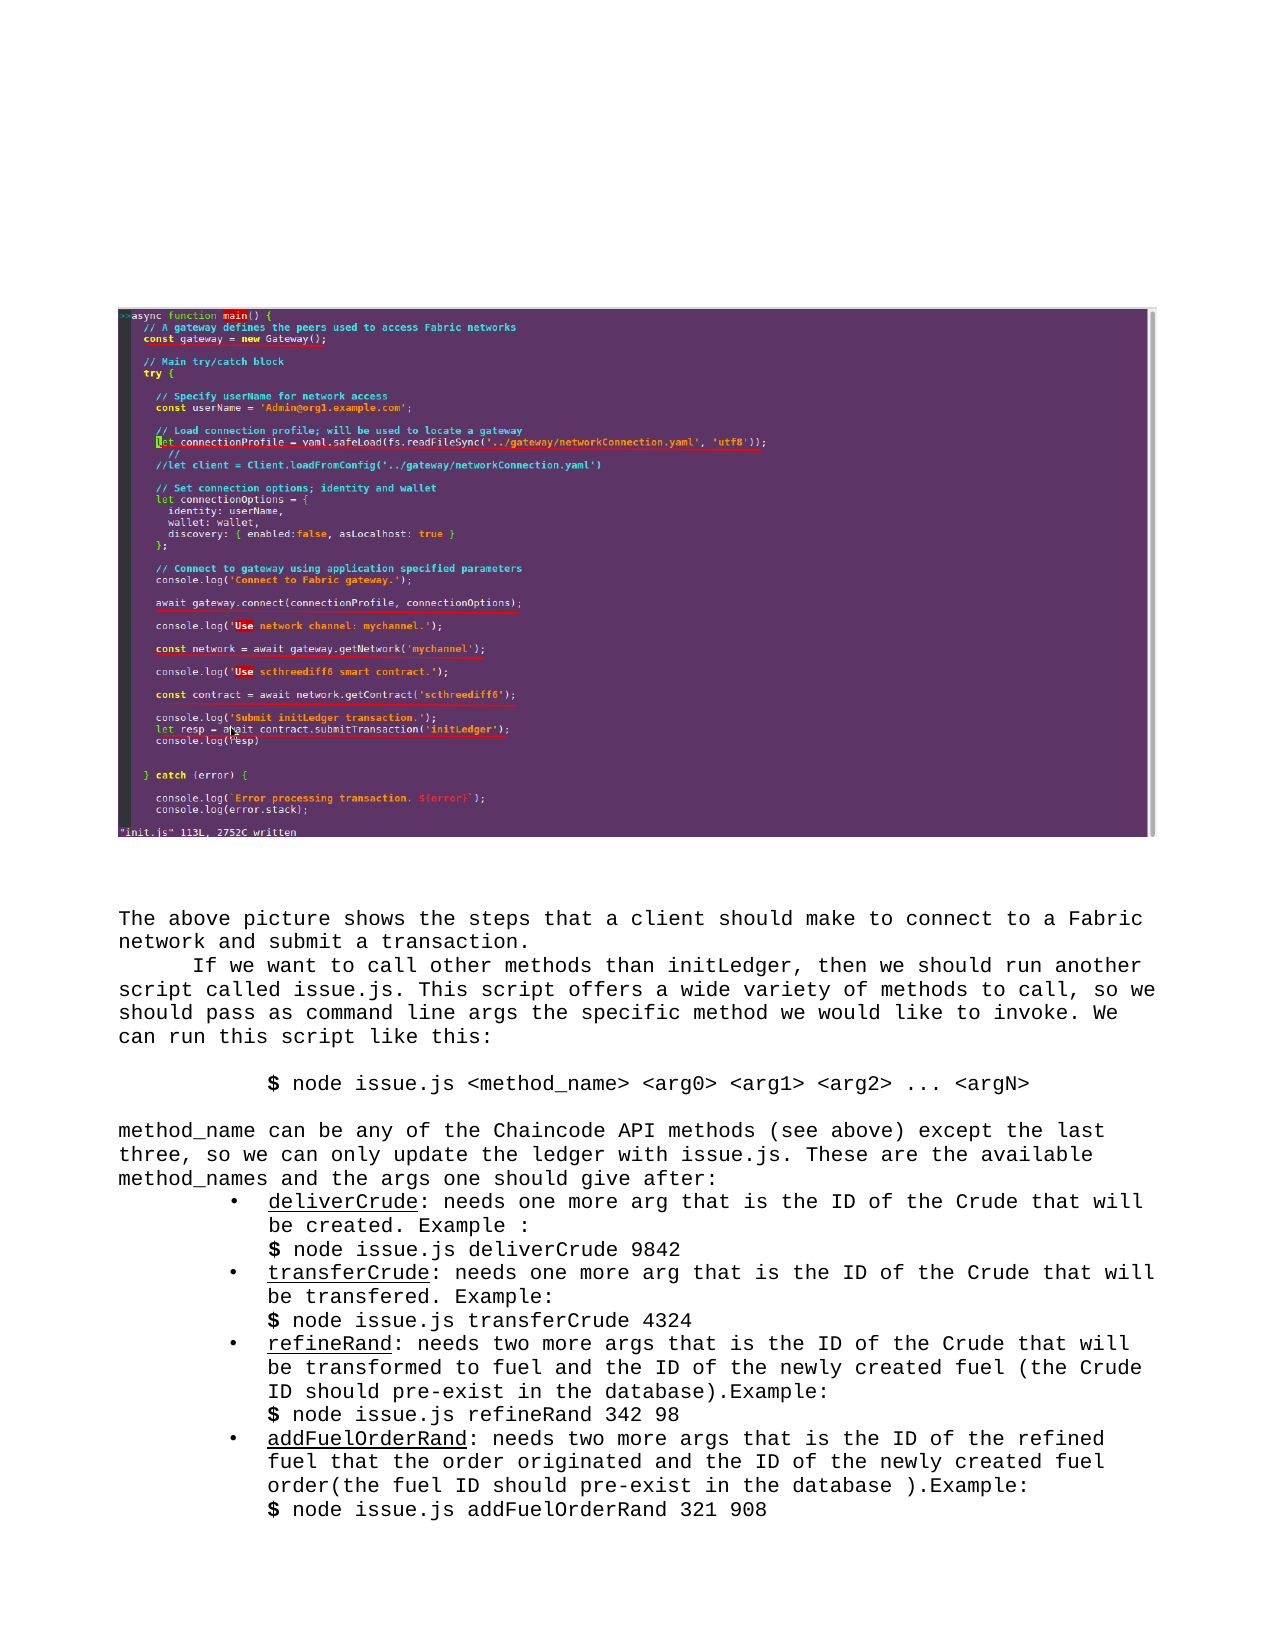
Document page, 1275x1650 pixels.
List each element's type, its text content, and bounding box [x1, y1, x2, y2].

picture [118, 307, 1157, 837]
text If we want to call other methods than initLedger, then we should run another script called issue.js. This script offers a wide variety of methods to call, so we should pass as command line args the specific method we would like to invoke. We can run this script like this: [118, 955, 1157, 1049]
text The above picture shows the steps that a client should make to connect to a Fabric network and submit a transaction. [118, 908, 1157, 955]
list $ node issue.js refineRand 342 98 [229, 1404, 1157, 1428]
list refineRand: needs two more args that is the ID of the Crude that will be transformed to fuel and the ID of the newly created fuel (the Crude ID should pre-exist in the database).Example: [229, 1333, 1157, 1404]
text method_name can be any of the Chaincode API methods (see above) except the last three, so we can only update the ledger with issue.js. These are the available method_names and the args one should give after: [118, 1121, 1157, 1191]
list $ node issue.js addFuelOrderRand 321 908 [229, 1499, 1157, 1522]
list addFuelOrderRand: needs two more args that is the ID of the refined fuel that the order originated and the ID of the newly created fuel order(the fuel ID should pre-exist in the database ).Example: [229, 1428, 1157, 1499]
list $ node issue.js transferCrude 4324 [229, 1310, 1157, 1333]
list deliverCrude: needs one more arg that is the ID of the Crude that will be created. Example : [231, 1191, 1157, 1239]
list $ node issue.js deliverCrude 9842 [231, 1239, 1157, 1262]
list $ node issue.js <method_name> <arg0> <arg1> <arg2> ... <argN> [229, 1073, 1157, 1097]
list transferCrude: needs one more arg that is the ID of the Crude that will be transfered. Example: [229, 1262, 1157, 1310]
